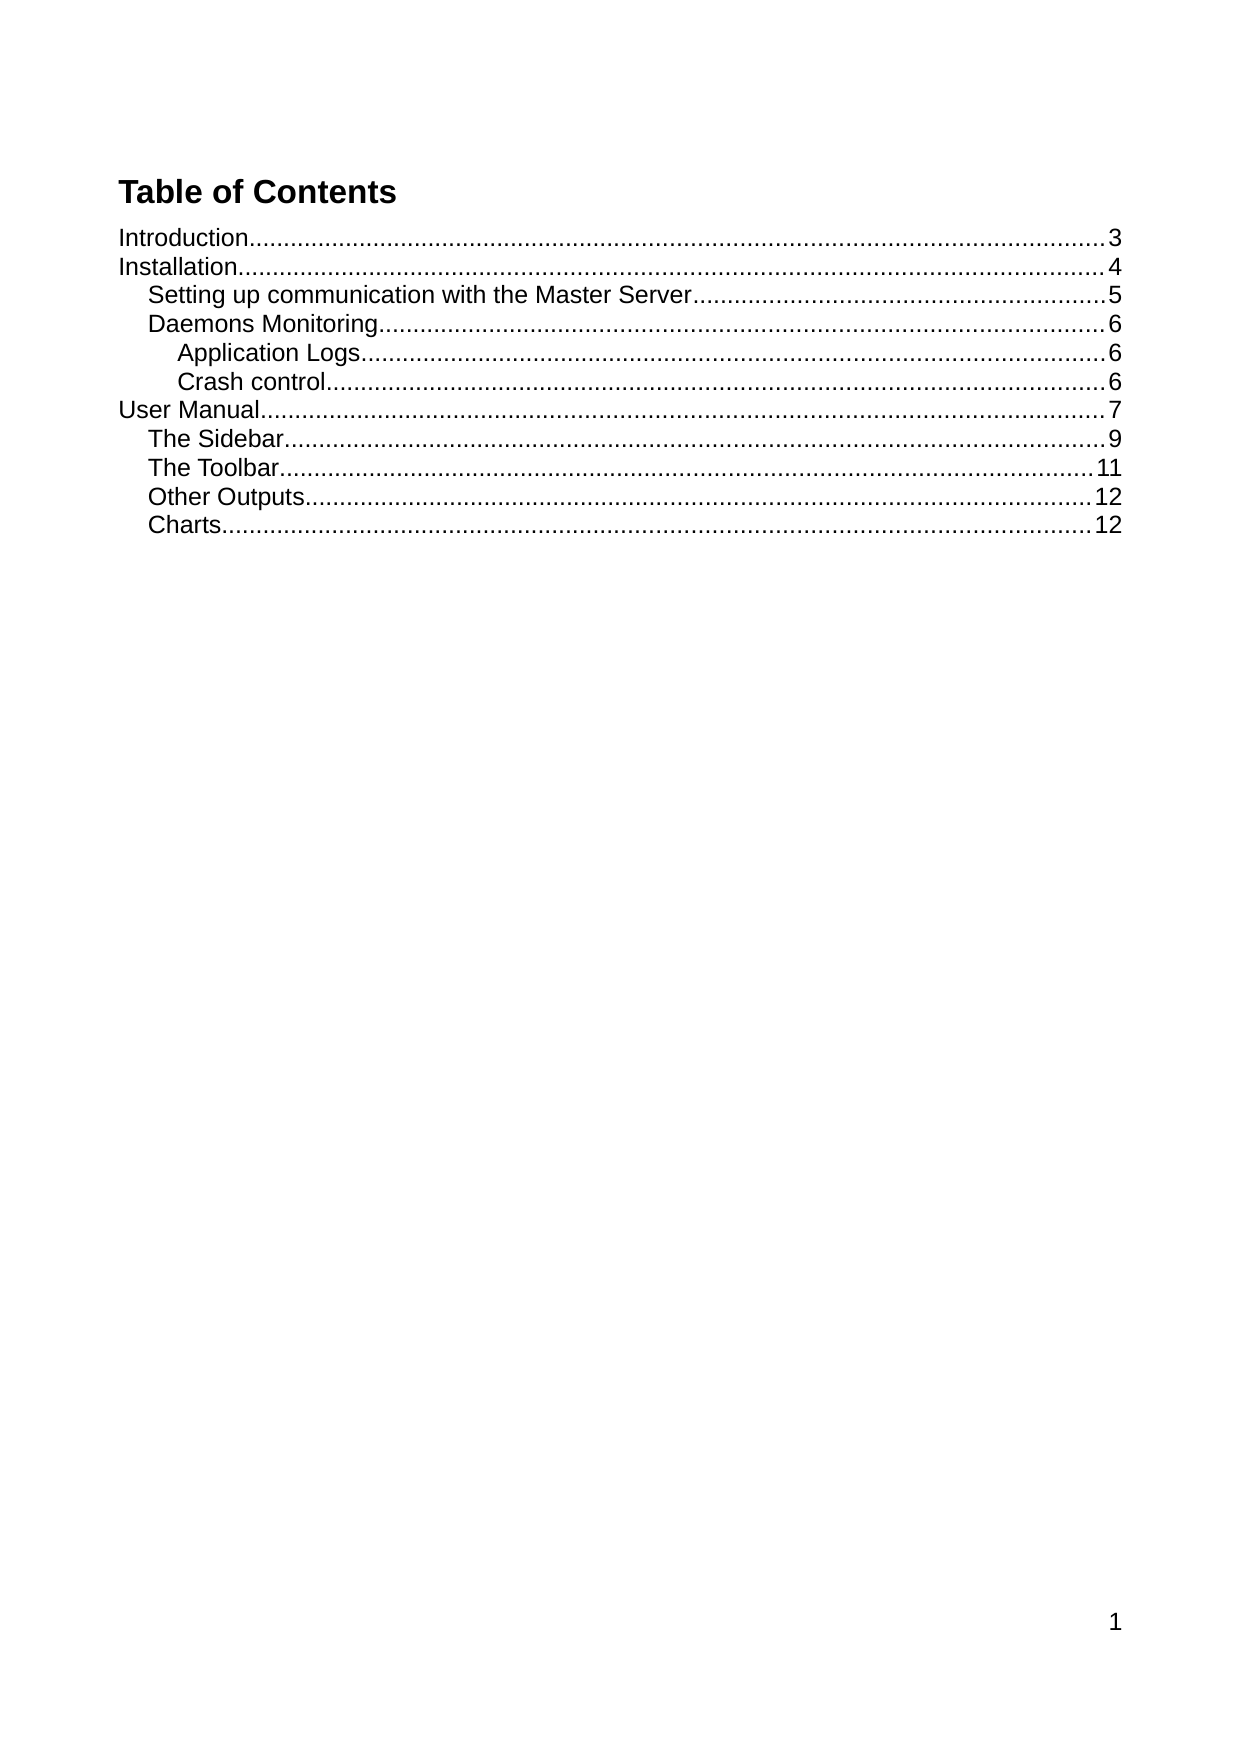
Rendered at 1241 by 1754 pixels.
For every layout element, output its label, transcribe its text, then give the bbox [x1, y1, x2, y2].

text Introduction 3 [118, 223, 1122, 252]
text Daemons Monitoring 6 [148, 309, 1122, 338]
text Other Outputs 12 [148, 482, 1122, 510]
text The Sidebar 9 [148, 424, 1122, 453]
text Charts 12 [148, 510, 1122, 539]
text User Manual 7 [118, 395, 1122, 424]
text Installation 4 [118, 252, 1122, 280]
text Application Logs 6 [177, 338, 1122, 367]
text Setting up communication with the Master Server 5 [148, 280, 1122, 309]
subtitle Table of Contents [118, 172, 1122, 210]
text Crash control 6 [177, 367, 1122, 395]
text The Toolbar 11 [148, 453, 1122, 482]
